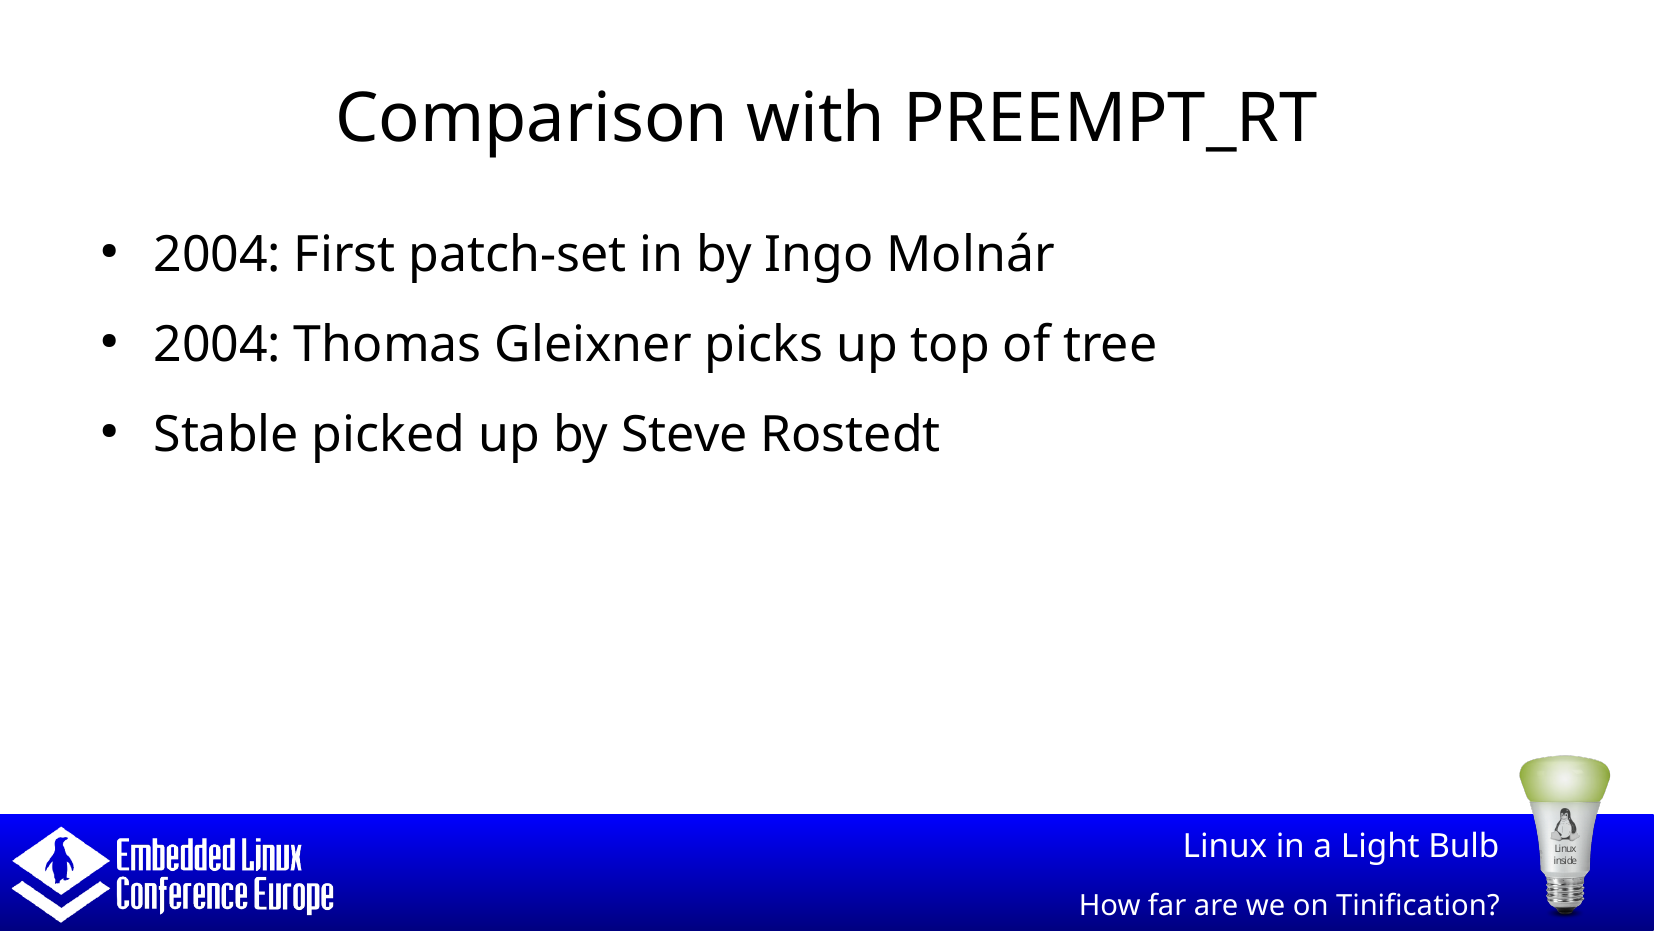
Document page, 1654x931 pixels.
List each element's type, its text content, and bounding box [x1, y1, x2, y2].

list 2004: First patch-set in by Ingo Molnár 2004: Thomas Gleixner picks up top of tree Stable picked up by Steve Rostedt [82, 217, 1571, 758]
title Comparison with PREEMPT_RT [82, 37, 1571, 193]
picture [7, 821, 338, 927]
